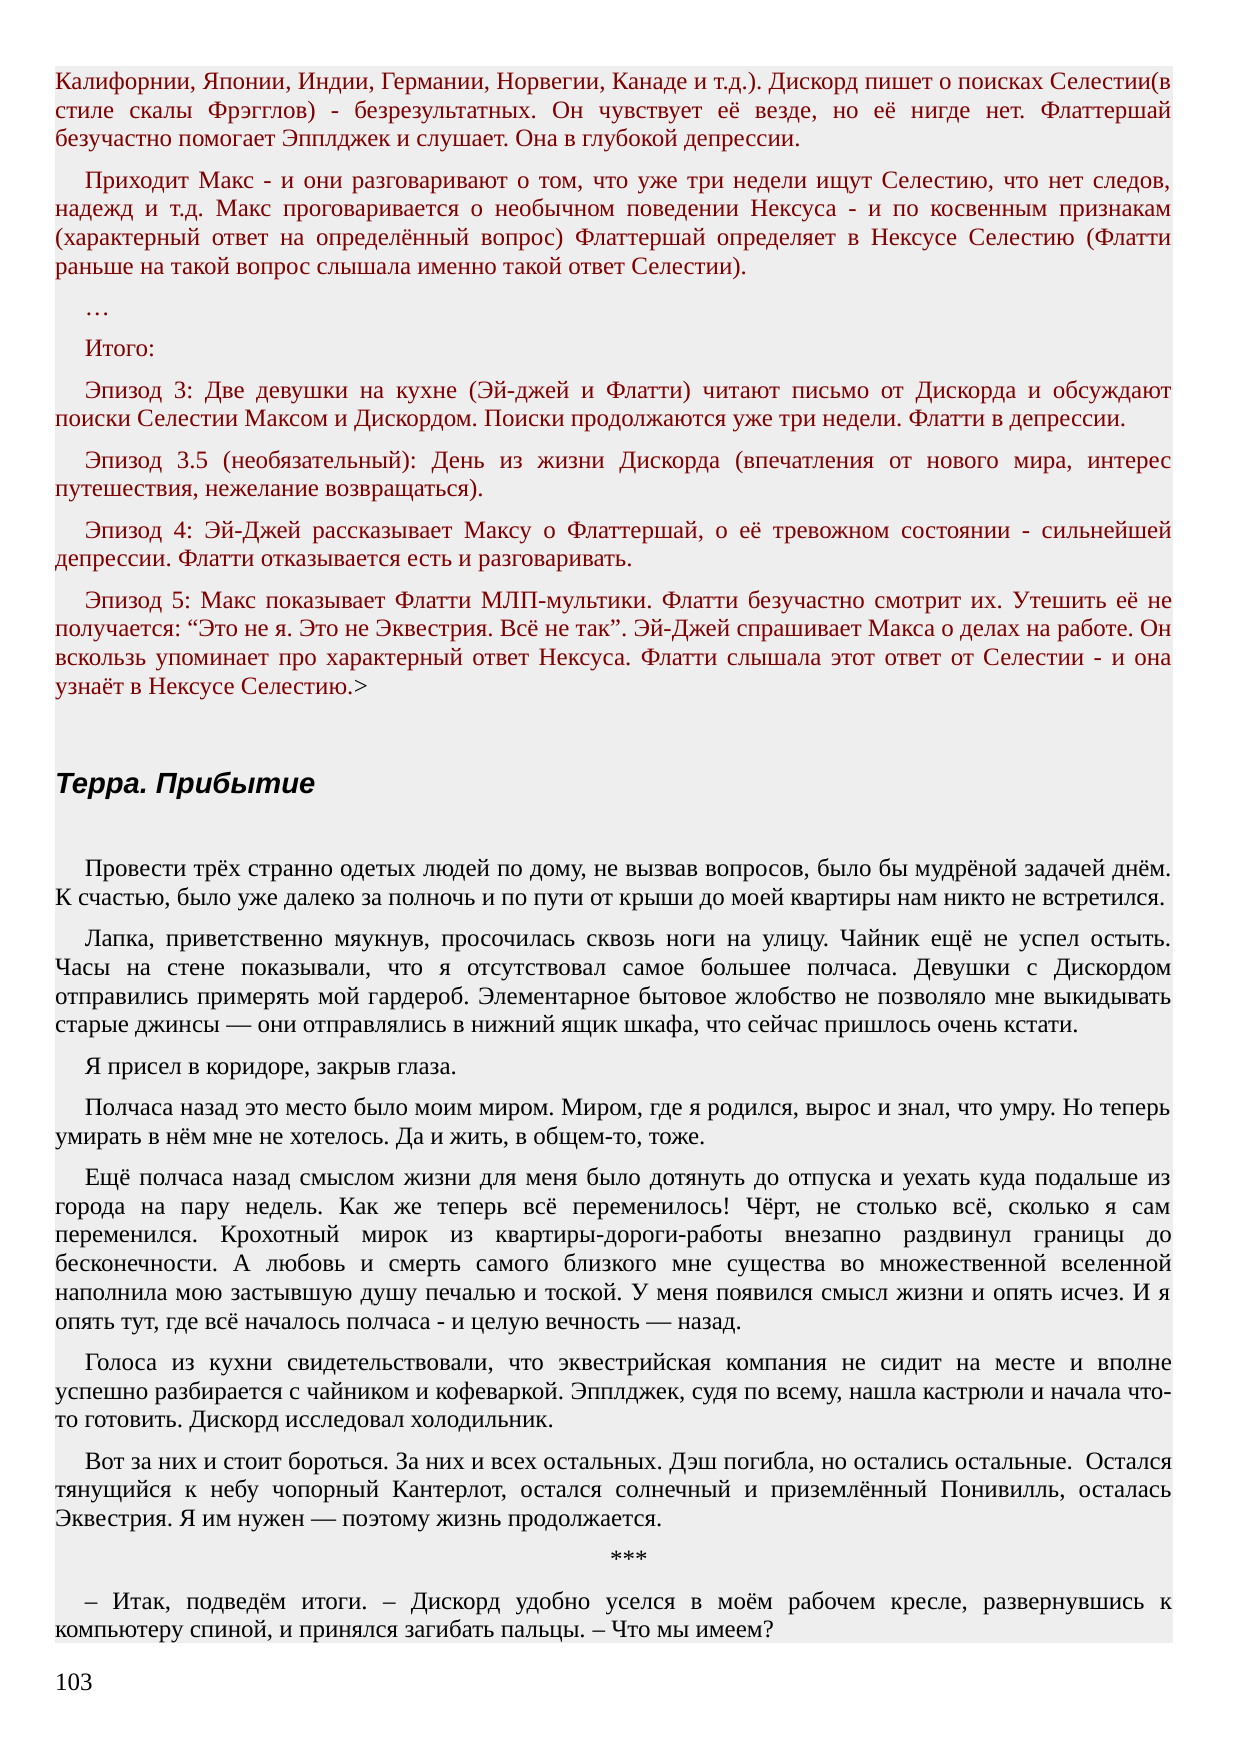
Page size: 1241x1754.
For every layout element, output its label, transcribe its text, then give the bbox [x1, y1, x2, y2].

text Эпизод 4: Эй-Джей рассказывает Максу о Флаттершай, о её тревожном состоянии - сильнейшей депрессии. Флатти отказывается есть и разговаривать. [55, 515, 1173, 572]
text Калифорнии, Японии, Индии, Германии, Норвегии, Канаде и т.д.). Дискорд пишет о поисках Селестии(в стиле скалы Фрэгглов) - безрезультатных. Он чувствует её везде, но её нигде нет. Флаттершай безучастно помогает Эпплджек и слушает. Она в глубокой депрессии. [55, 66, 1173, 152]
text Эпизод 5: Макс показывает Флатти МЛП-мультики. Флатти безучастно смотрит их. Утешить её не получается: “Это не я. Это не Эквестрия. Всё не так”. Эй-Джей спрашивает Макса о делах на работе. Он вскользь упоминает про характерный ответ Нексуса. Флатти слышала этот ответ от Селестии - и она узнаёт в Нексусе Селестию.> [55, 585, 1173, 700]
text Эпизод 3.5 (необязательный): День из жизни Дискорда (впечатления от нового мира, интерес путешествия, нежелание возвращаться). [55, 445, 1173, 502]
text Я присел в коридоре, закрыв глаза. [55, 1051, 1173, 1079]
text Голоса из кухни свидетельствовали, что эквестрийская компания не сидит на месте и вполне успешно разбирается с чайником и кофеваркой. Эпплджек, судя по всему, нашла кастрюли и начала что-то готовить. Дискорд исследовал холодильник. [55, 1347, 1173, 1433]
text *** [55, 1544, 1173, 1573]
text – Итак, подведём итоги. – Дискорд удобно уселся в моём рабочем кресле, развернувшись к компьютеру спиной, и принялся загибать пальцы. – Что мы имеем? [55, 1586, 1173, 1643]
text Полчаса назад это место было моим миром. Миром, где я родился, вырос и знал, что умру. Но теперь умирать в нём мне не хотелось. Да и жить, в общем-то, тоже. [55, 1092, 1173, 1149]
text Вот за них и стоит бороться. За них и всех остальных. Дэш погибла, но остались остальные. Остался тянущийся к небу чопорный Кантерлот, остался солнечный и приземлённый Понивилль, осталась Эквестрия. Я им нужен — поэтому жизнь продолжается. [55, 1446, 1173, 1532]
text Итого: [55, 333, 1173, 362]
text … [55, 292, 1173, 321]
subtitle Терра. Прибытие [55, 766, 1173, 799]
text Приходит Макс - и они разговаривают о том, что уже три недели ищут Селестию, что нет следов, надежд и т.д. Макс проговаривается о необычном поведении Нексуса - и по косвенным признакам (характерный ответ на определённый вопрос) Флаттершай определяет в Нексусе Селестию (Флатти раньше на такой вопрос слышала именно такой ответ Селестии). [55, 165, 1173, 280]
text Ещё полчаса назад смыслом жизни для меня было дотянуть до отпуска и уехать куда подальше из города на пару недель. Как же теперь всё переменилось! Чёрт, не столько всё, сколько я сам переменился. Крохотный мирок из квартиры-дороги-работы внезапно раздвинул границы до бесконечности. А любовь и смерть самого близкого мне существа во множественной вселенной наполнила мою застывшую душу печалью и тоской. У меня появился смысл жизни и опять исчез. И я опять тут, где всё началось полчаса - и целую вечность — назад. [55, 1162, 1173, 1334]
text Лапка, приветственно мяукнув, просочилась сквозь ноги на улицу. Чайник ещё не успел остыть. Часы на стене показывали, что я отсутствовал самое большее полчаса. Девушки с Дискордом отправились примерять мой гардероб. Элементарное бытовое жлобство не позволяло мне выкидывать старые джинсы — они отправлялись в нижний ящик шкафа, что сейчас пришлось очень кстати. [55, 923, 1173, 1038]
text Провести трёх странно одетых людей по дому, не вызвав вопросов, было бы мудрёной задачей днём. К счастью, было уже далеко за полночь и по пути от крыши до моей квартиры нам никто не встретился. [55, 853, 1173, 911]
text Эпизод 3: Две девушки на кухне (Эй-джей и Флатти) читают письмо от Дискорда и обсуждают поиски Селестии Максом и Дискордом. Поиски продолжаются уже три недели. Флатти в депрессии. [55, 375, 1173, 432]
